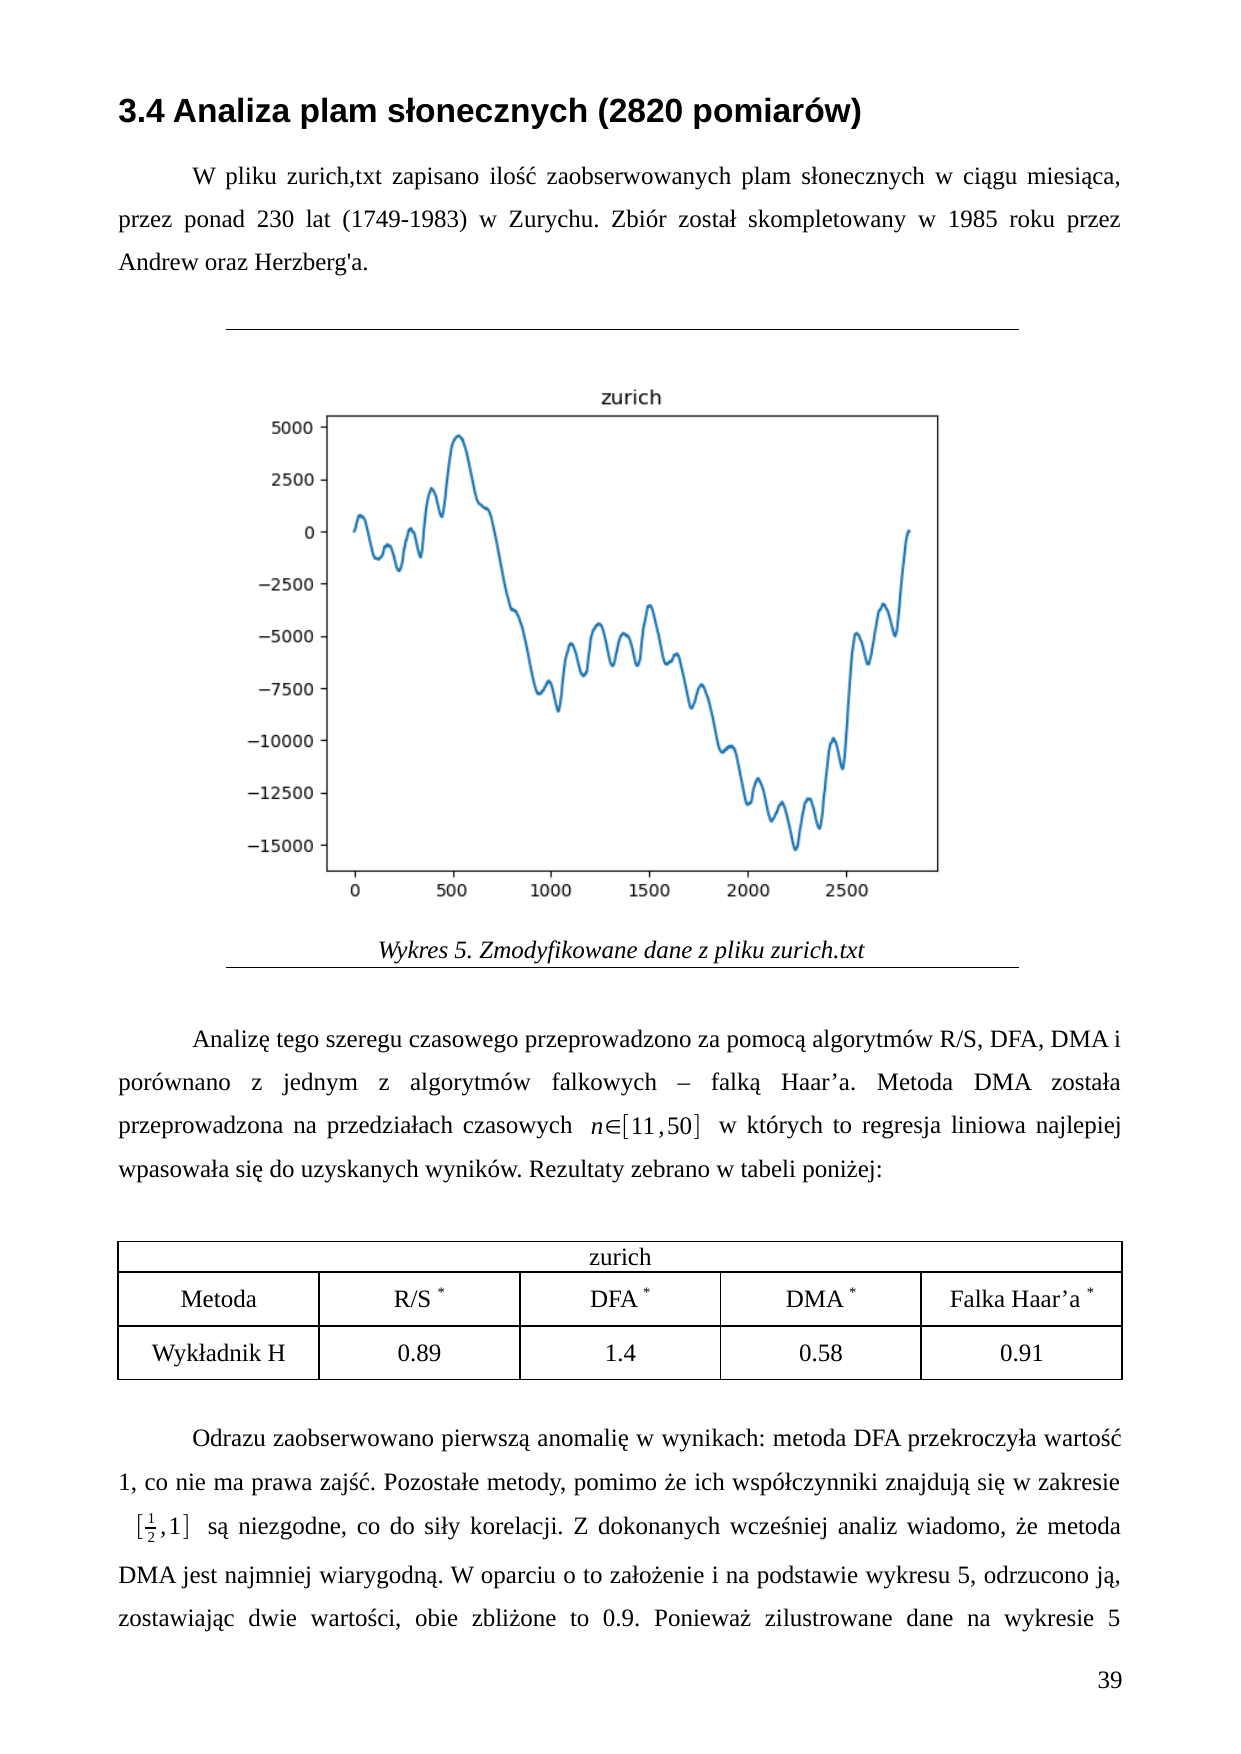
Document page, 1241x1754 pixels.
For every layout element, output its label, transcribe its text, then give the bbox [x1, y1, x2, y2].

text Odrazu zaobserwowano pierwszą anomalię w wynikach: metoda DFA przekroczyła wartość 1, co nie ma prawa zajść. Pozostałe metody, pomimo że ich współczynniki znajdują się w zakresiesą niezgodne, co do siły korelacji. Z dokonanych wcześniej analiz wiadomo, że metoda DMA jest najmniej wiarygodną. W oparciu o to założenie i na podstawie wykresu 5, odrzucono ją, zostawiając dwie wartości, obie zbliżone to 0.9. Ponieważ zilustrowane dane na wykresie 5 [118, 1423, 1122, 1632]
text Analizę tego szeregu czasowego przeprowadzono za pomocą algorytmów R/S, DFA, DMA i porównano z jednym z algorytmów falkowych – falką Haar’a. Metoda DMA została przeprowadzona na przedziałach czasowychw których to regresja liniowa najlepiej wpasowała się do uzyskanych wyników. Rezultaty zebrano w tabeli poniżej: [118, 1024, 1122, 1183]
table_cell Wykładnik H [119, 1327, 318, 1379]
table_cell 1.4 [521, 1327, 720, 1379]
table_cell 0.58 [721, 1327, 920, 1379]
subtitle 3.4 Analiza plam słonecznych (2820 pomiarów) [118, 91, 1122, 129]
table_cell 0.91 [922, 1327, 1121, 1379]
text W pliku zurich,txt zapisano ilość zaobserwowanych plam słonecznych w ciągu miesiąca, przez ponad 230 lat (1749-1983) w Zurychu. Zbiór został skompletowany w 1985 roku przez Andrew oraz Herzberg'a. [118, 161, 1122, 276]
table_cell Falka Haar’a * [922, 1273, 1121, 1325]
table_cell R/S * [320, 1273, 519, 1325]
table_cell 0.89 [320, 1327, 519, 1379]
table_cell DFA * [521, 1273, 720, 1325]
table_cell DMA * [721, 1273, 920, 1325]
table_header zurich [119, 1242, 1121, 1271]
table_cell Metoda [119, 1273, 318, 1325]
text Wykres 5. Zmodyfikowane dane z pliku zurich.txt [228, 936, 1016, 964]
picture [228, 344, 1016, 936]
